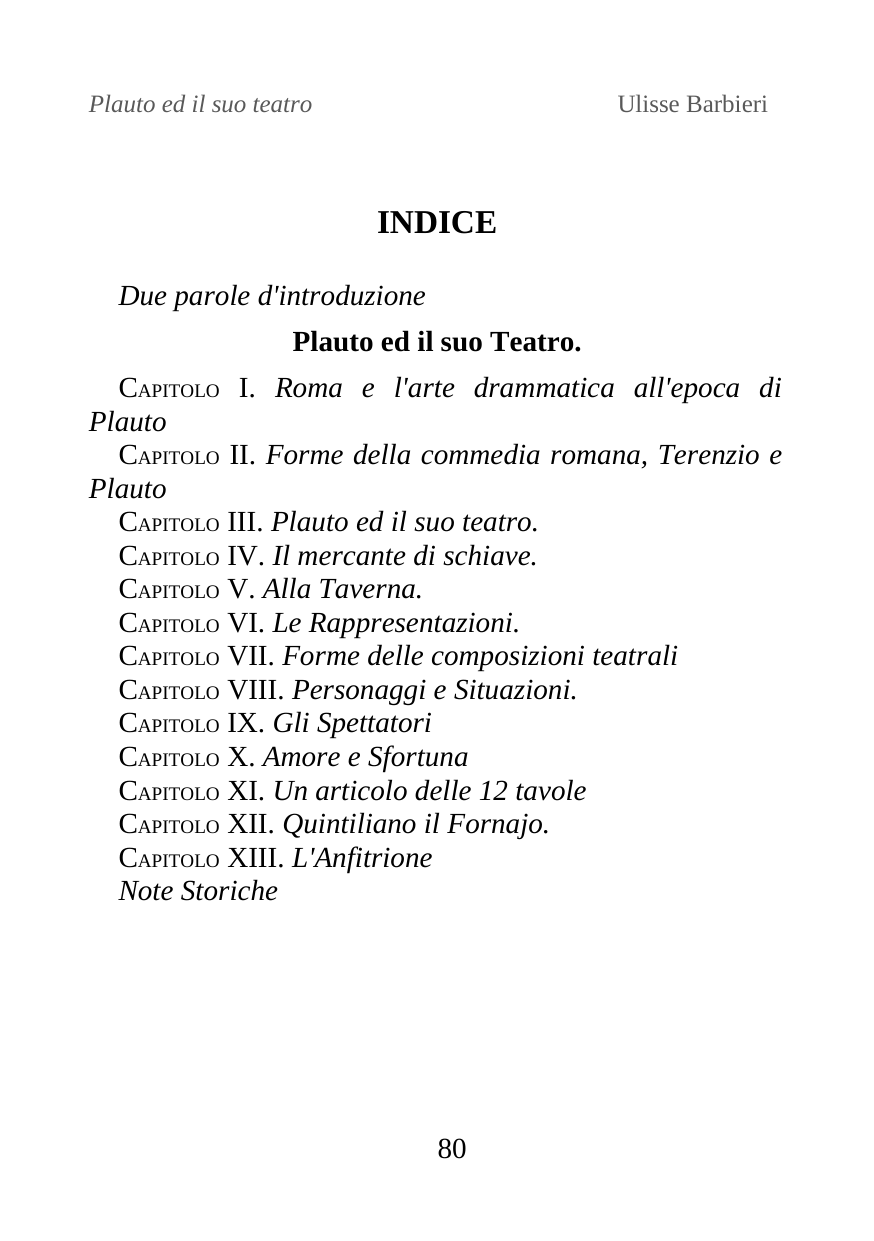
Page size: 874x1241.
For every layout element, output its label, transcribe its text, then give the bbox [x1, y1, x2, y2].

text Capitolo II. Forme della commedia romana, Terenzio e Plauto [89, 437, 785, 504]
text Plauto ed il suo Teatro. [89, 324, 785, 358]
text Capitolo XIII. L'Anfitrione [89, 840, 785, 873]
text Capitolo I. Roma e l'arte drammatica all'epoca di Plauto [89, 370, 785, 437]
text Capitolo VIII. Personaggi e Situazioni. [89, 672, 785, 706]
subtitle INDICE [89, 202, 785, 241]
text Capitolo VII. Forme delle composizioni teatrali [89, 638, 785, 672]
text Note Storiche [89, 873, 785, 907]
text Capitolo III. Plauto ed il suo teatro. [89, 504, 785, 538]
text Capitolo VI. Le Rappresentazioni. [89, 605, 785, 638]
text Due parole d'introduzione [89, 278, 785, 312]
text Capitolo XI. Un articolo delle 12 tavole [89, 773, 785, 806]
text Capitolo XII. Quintiliano il Fornajo. [89, 806, 785, 840]
text Capitolo V. Alla Taverna. [89, 571, 785, 605]
text Capitolo X. Amore e Sfortuna [89, 739, 785, 773]
text Capitolo IV. Il mercante di schiave. [89, 538, 785, 571]
text Capitolo IX. Gli Spettatori [89, 706, 785, 739]
